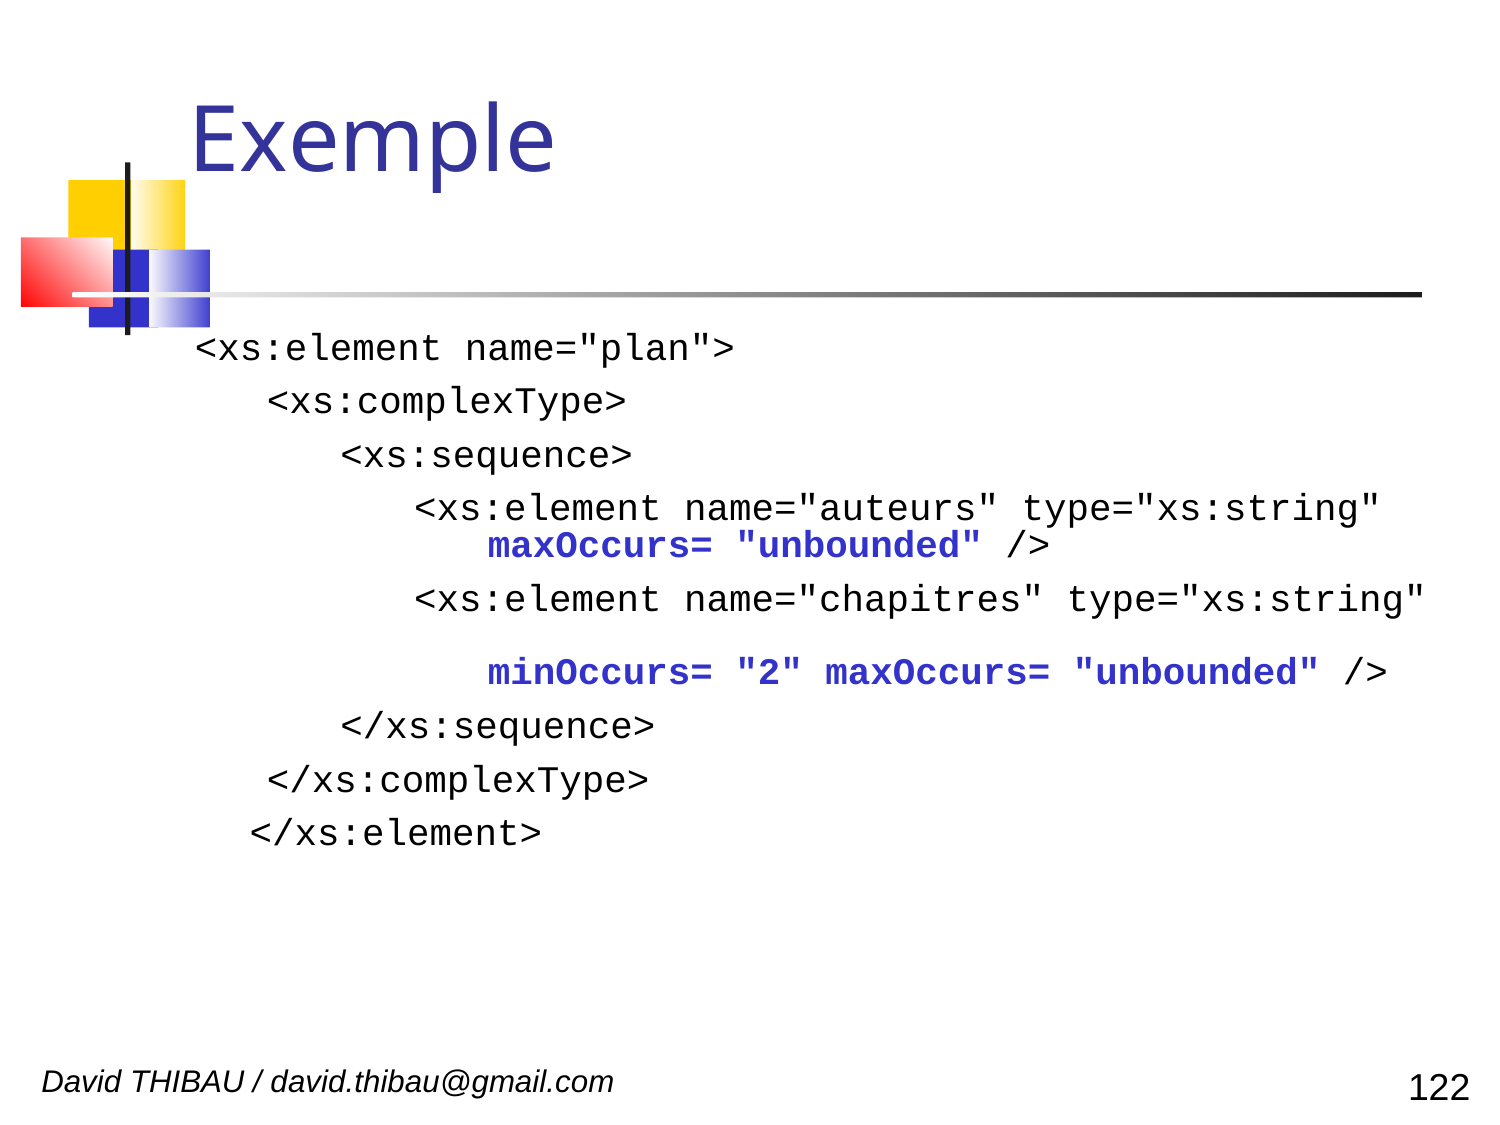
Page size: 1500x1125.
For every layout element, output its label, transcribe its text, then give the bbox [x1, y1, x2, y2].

title Exemple [188, 13, 1467, 275]
list <xs:element name="plan"> <xs:complexType> <xs:sequence> <xs:element name="auteurs" type="xs:string" maxOccurs= "unbounded" /> <xs:element name="chapitres" type="xs:string" minOccurs= "2" maxOccurs= "unbounded" /> </xs:sequence> </xs:complexType> </xs:element> [193, 330, 1469, 1047]
